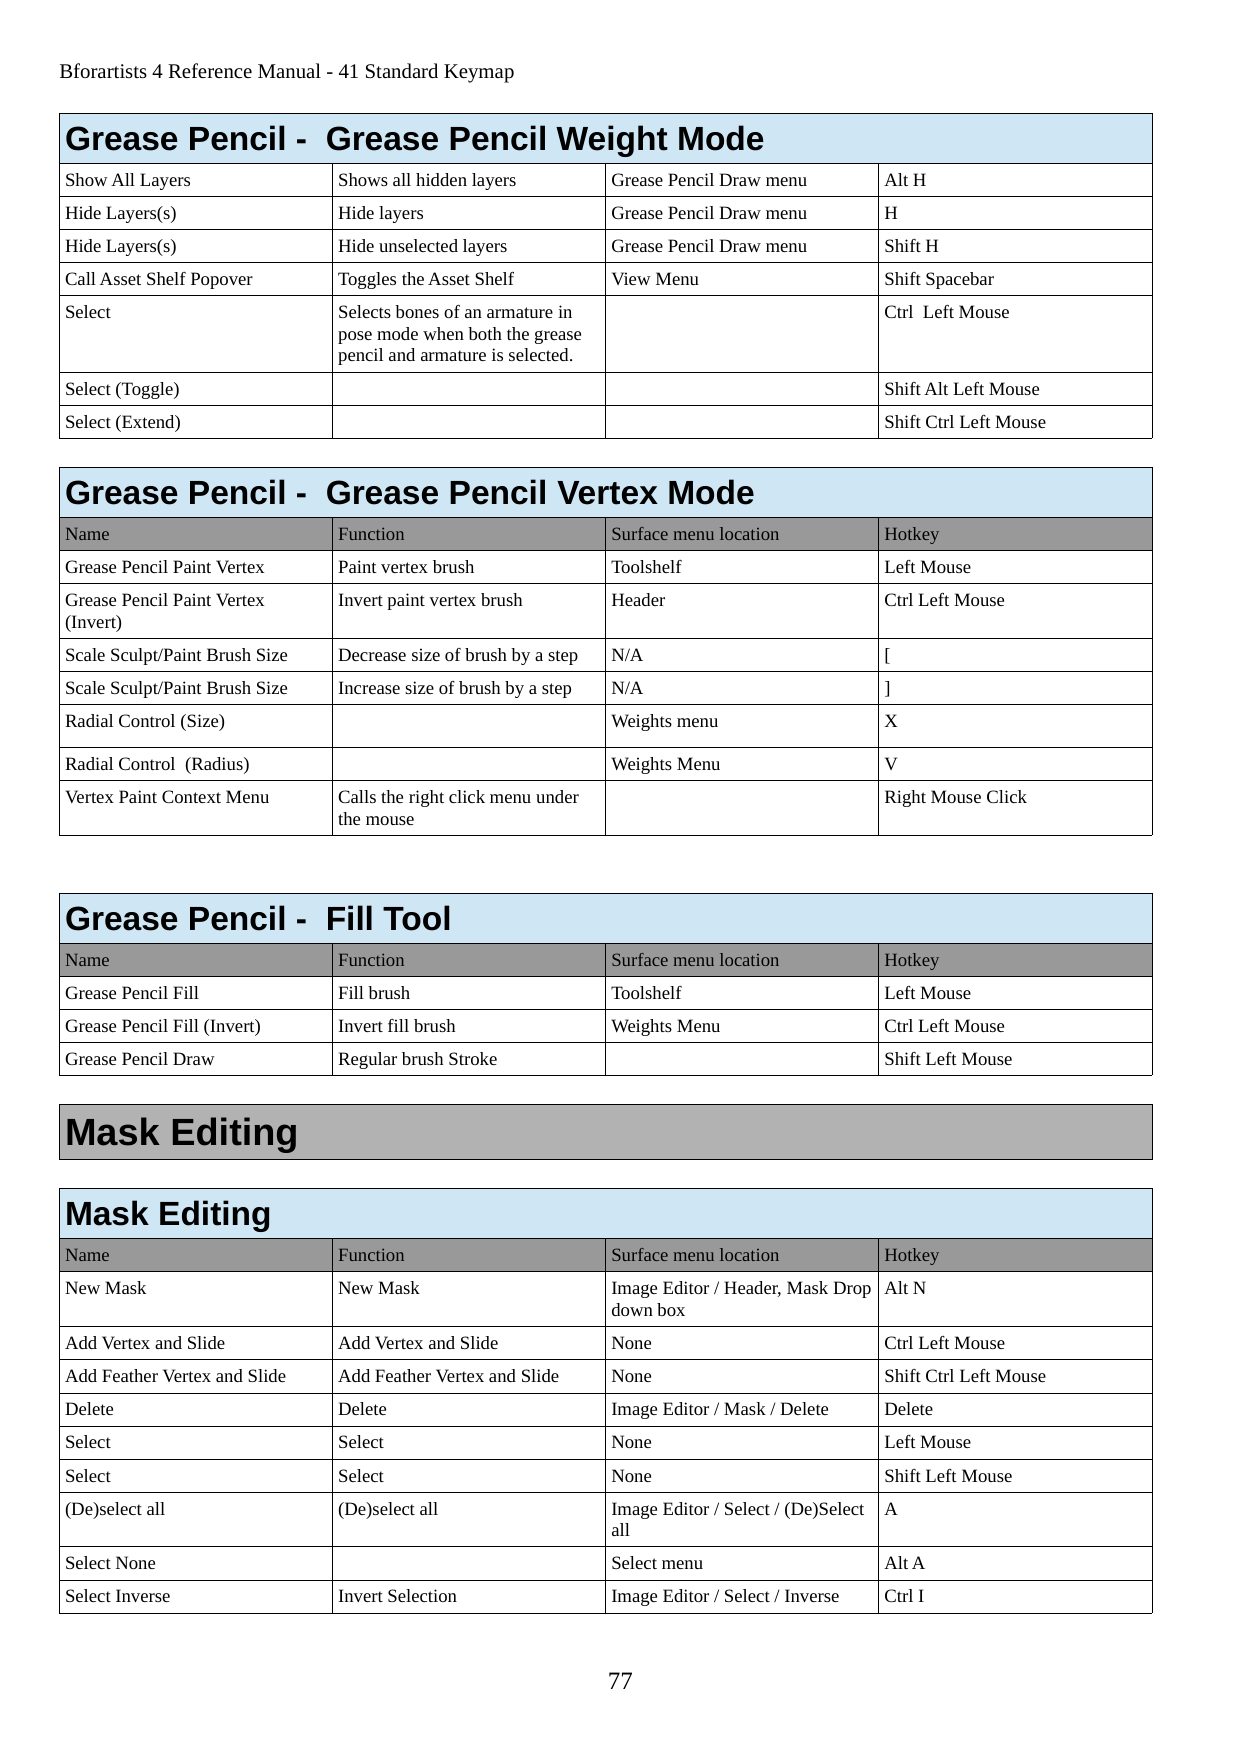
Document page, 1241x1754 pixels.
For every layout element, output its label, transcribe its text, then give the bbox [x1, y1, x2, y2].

table_cell Toolshelf [606, 551, 878, 583]
table_cell Invert fill brush [333, 1010, 605, 1042]
table_header Mask Editing [60, 1105, 1152, 1159]
table_cell Hide layers [333, 197, 605, 229]
table_cell [606, 781, 878, 835]
table_cell Hotkey [879, 1239, 1152, 1271]
table_cell Alt H [879, 164, 1152, 196]
table_cell View Menu [606, 263, 878, 295]
table_cell Ctrl I [879, 1581, 1152, 1613]
table_cell Radial Control (Radius) [60, 748, 332, 780]
table_cell Select [333, 1427, 605, 1459]
table_cell A [879, 1493, 1152, 1546]
table_cell Shift Spacebar [879, 263, 1152, 295]
table_cell Grease Pencil Draw [60, 1043, 332, 1075]
table_cell Select (Toggle) [60, 373, 332, 405]
table_cell Delete [333, 1394, 605, 1426]
table_cell Function [333, 944, 605, 976]
table_cell [606, 296, 878, 372]
table_cell Grease Pencil Fill (Invert) [60, 1010, 332, 1042]
table_cell [606, 406, 878, 438]
table_cell Select None [60, 1547, 332, 1579]
table_cell [333, 406, 605, 438]
table_cell Weights Menu [606, 748, 878, 780]
table_cell None [606, 1460, 878, 1492]
table_cell [606, 1043, 878, 1075]
table_cell Shift H [879, 230, 1152, 262]
table_cell Weights Menu [606, 1010, 878, 1042]
table_cell (De)select all [333, 1493, 605, 1546]
table_cell Radial Control (Size) [60, 705, 332, 747]
table_cell Decrease size of brush by a step [333, 639, 605, 671]
table_cell Image Editor / Mask / Delete [606, 1394, 878, 1426]
table_cell Alt A [879, 1547, 1152, 1579]
table_cell Hide Layers(s) [60, 230, 332, 262]
table_cell Select Inverse [60, 1581, 332, 1613]
table_cell Shift Left Mouse [879, 1043, 1152, 1075]
table_cell Left Mouse [879, 551, 1152, 583]
table_cell Left Mouse [879, 1427, 1152, 1459]
table_cell Vertex Paint Context Menu [60, 781, 332, 835]
table_cell Shift Alt Left Mouse [879, 373, 1152, 405]
table_cell Header [606, 584, 878, 638]
table_cell Add Vertex and Slide [60, 1327, 332, 1359]
table_cell Select (Extend) [60, 406, 332, 438]
table_cell New Mask [333, 1272, 605, 1326]
table_header Grease Pencil - Grease Pencil Vertex Mode [60, 468, 1152, 517]
table_cell Function [333, 1239, 605, 1271]
table_cell Image Editor / Header, Mask Drop down box [606, 1272, 878, 1326]
table_cell Weights menu [606, 705, 878, 747]
table_cell [333, 705, 605, 747]
table_cell [ [879, 639, 1152, 671]
table_cell Grease Pencil Paint Vertex (Invert) [60, 584, 332, 638]
table_cell Fill brush [333, 977, 605, 1009]
table_cell Ctrl Left Mouse [879, 1327, 1152, 1359]
table_cell Scale Sculpt/Paint Brush Size [60, 672, 332, 704]
table_cell Ctrl Left Mouse [879, 584, 1152, 638]
table_cell Hotkey [879, 944, 1152, 976]
table_cell Invert Selection [333, 1581, 605, 1613]
table_cell Increase size of brush by a step [333, 672, 605, 704]
table_cell Ctrl Left Mouse [879, 296, 1152, 372]
table_cell Shift Left Mouse [879, 1460, 1152, 1492]
table_cell Grease Pencil Fill [60, 977, 332, 1009]
table_cell Left Mouse [879, 977, 1152, 1009]
table_cell Add Feather Vertex and Slide [333, 1360, 605, 1392]
table_cell Surface menu location [606, 1239, 878, 1271]
table_cell Delete [60, 1394, 332, 1426]
table_cell H [879, 197, 1152, 229]
table_cell N/A [606, 672, 878, 704]
table_cell Select [60, 1427, 332, 1459]
table_cell [333, 748, 605, 780]
table_cell Name [60, 518, 332, 550]
table_cell Hide Layers(s) [60, 197, 332, 229]
table_cell Calls the right click menu under the mouse [333, 781, 605, 835]
table_cell Selects bones of an armature in pose mode when both the grease pencil and armature is selected. [333, 296, 605, 372]
table_cell Ctrl Left Mouse [879, 1010, 1152, 1042]
table_cell Show All Layers [60, 164, 332, 196]
table_cell [333, 1547, 605, 1579]
table_cell Select [60, 296, 332, 372]
table_cell Regular brush Stroke [333, 1043, 605, 1075]
table_cell Select [60, 1460, 332, 1492]
table_cell Image Editor / Select / Inverse [606, 1581, 878, 1613]
table_cell Grease Pencil Draw menu [606, 197, 878, 229]
table_cell Function [333, 518, 605, 550]
table_cell Shift Ctrl Left Mouse [879, 1360, 1152, 1392]
table_cell (De)select all [60, 1493, 332, 1546]
table_cell Grease Pencil Draw menu [606, 230, 878, 262]
table_cell None [606, 1427, 878, 1459]
table_cell [606, 373, 878, 405]
table_cell Name [60, 1239, 332, 1271]
table_cell Hide unselected layers [333, 230, 605, 262]
table_cell Scale Sculpt/Paint Brush Size [60, 639, 332, 671]
table_cell ] [879, 672, 1152, 704]
table_cell None [606, 1327, 878, 1359]
table_header Grease Pencil - Fill Tool [60, 894, 1152, 943]
table_cell Shows all hidden layers [333, 164, 605, 196]
table_cell Add Feather Vertex and Slide [60, 1360, 332, 1392]
table_cell Add Vertex and Slide [333, 1327, 605, 1359]
table_header Grease Pencil - Grease Pencil Weight Mode [60, 114, 1152, 163]
table_cell V [879, 748, 1152, 780]
table_cell Grease Pencil Draw menu [606, 164, 878, 196]
table_cell Name [60, 944, 332, 976]
table_cell Right Mouse Click [879, 781, 1152, 835]
table_cell Surface menu location [606, 944, 878, 976]
table_cell Select menu [606, 1547, 878, 1579]
table_header Mask Editing [60, 1189, 1152, 1238]
table_cell Toggles the Asset Shelf [333, 263, 605, 295]
table_cell Alt N [879, 1272, 1152, 1326]
table_cell X [879, 705, 1152, 747]
table_cell Select [333, 1460, 605, 1492]
table_cell Shift Ctrl Left Mouse [879, 406, 1152, 438]
table_cell Hotkey [879, 518, 1152, 550]
table_cell Image Editor / Select / (De)Select all [606, 1493, 878, 1546]
table_cell Paint vertex brush [333, 551, 605, 583]
table_cell None [606, 1360, 878, 1392]
table_cell Toolshelf [606, 977, 878, 1009]
table_cell N/A [606, 639, 878, 671]
table_cell Grease Pencil Paint Vertex [60, 551, 332, 583]
table_cell Delete [879, 1394, 1152, 1426]
table_cell New Mask [60, 1272, 332, 1326]
table_cell [333, 373, 605, 405]
table_cell Invert paint vertex brush [333, 584, 605, 638]
table_cell Call Asset Shelf Popover [60, 263, 332, 295]
table_cell Surface menu location [606, 518, 878, 550]
